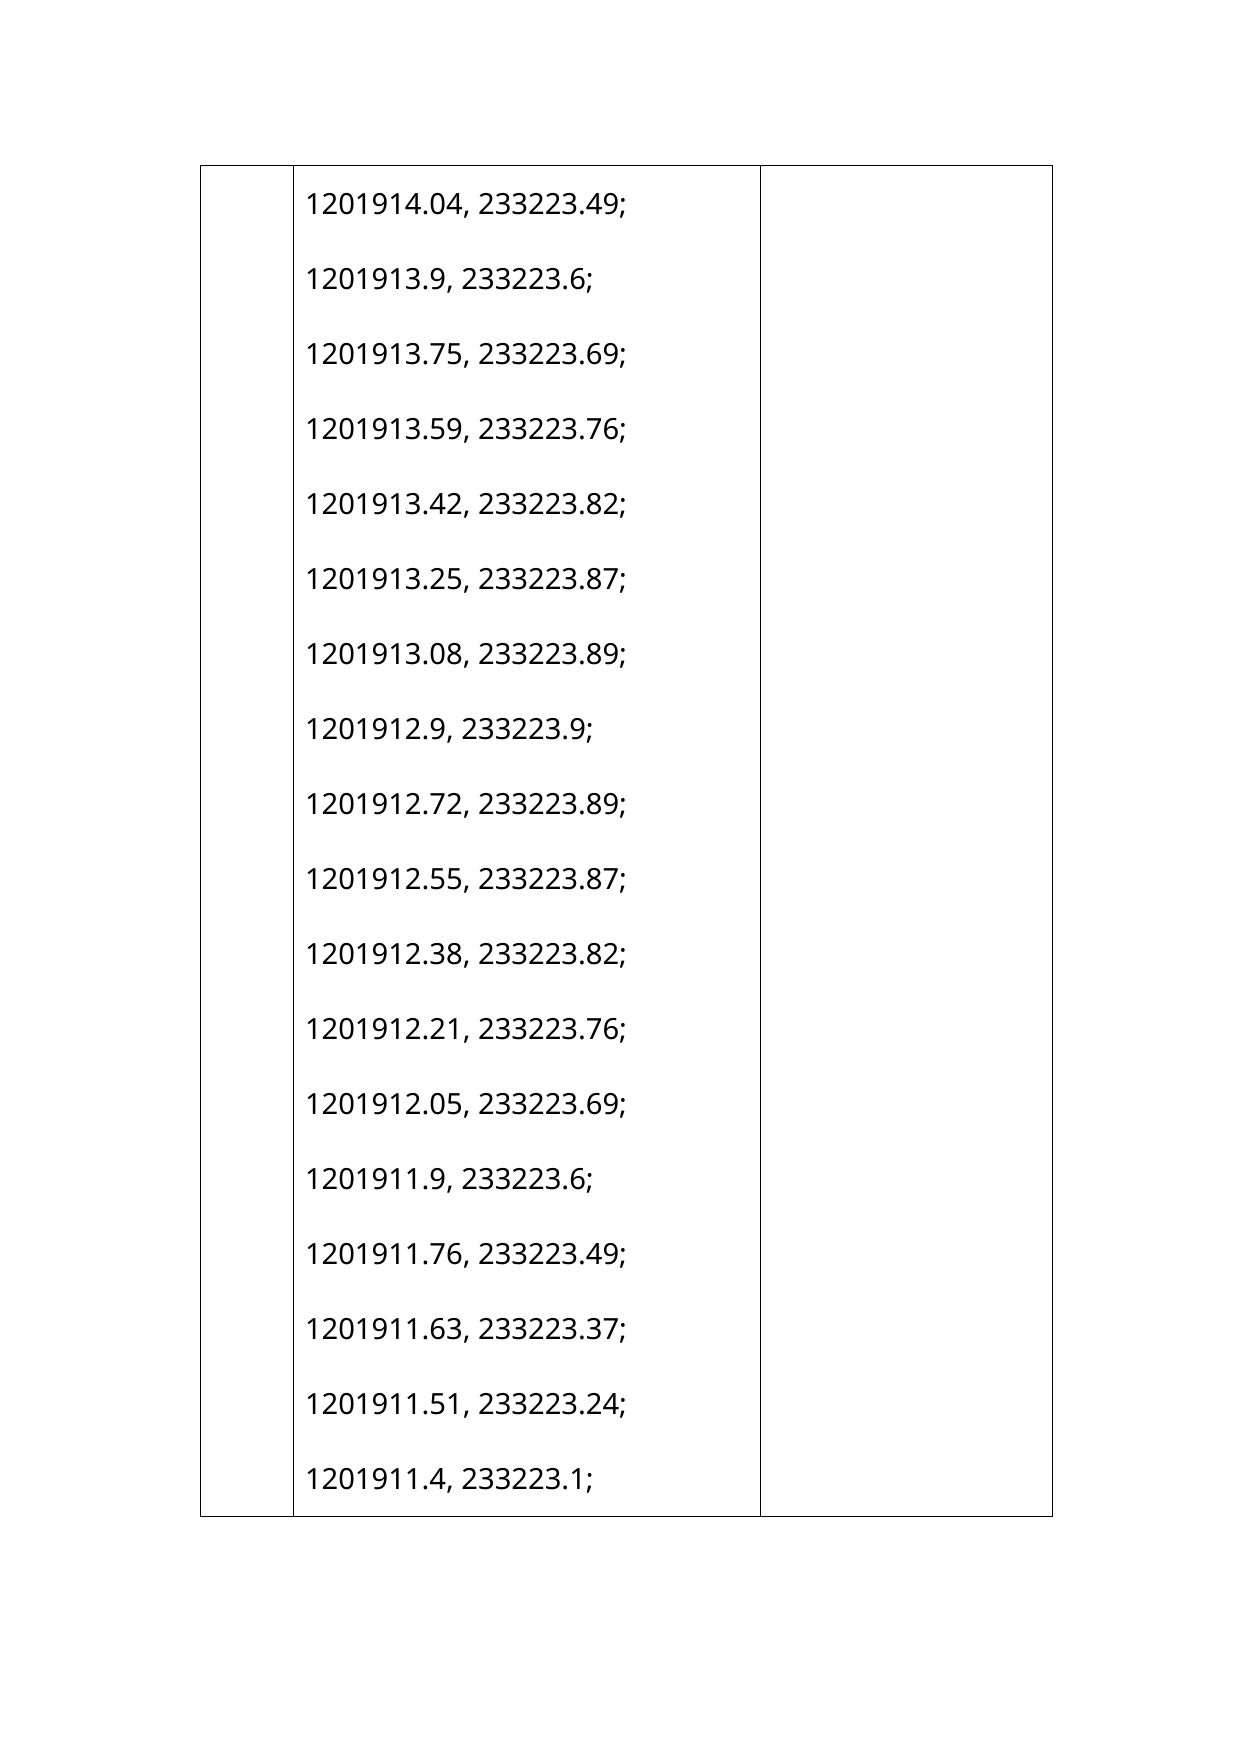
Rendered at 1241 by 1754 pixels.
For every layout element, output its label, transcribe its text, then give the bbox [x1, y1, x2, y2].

table_cell 1201914.04, 233223.49; 1201913.9, 233223.6; 1201913.75, 233223.69; 1201913.59, 233223.76; 1201913.42, 233223.82; 1201913.25, 233223.87; 1201913.08, 233223.89; 1201912.9, 233223.9; 1201912.72, 233223.89; 1201912.55, 233223.87; 1201912.38, 233223.82; 1201912.21, 233223.76; 1201912.05, 233223.69; 1201911.9, 233223.6; 1201911.76, 233223.49; 1201911.63, 233223.37; 1201911.51, 233223.24; 1201911.4, 233223.1; [294, 166, 760, 1516]
table_cell [201, 166, 293, 1516]
table_cell [761, 166, 1052, 1516]
